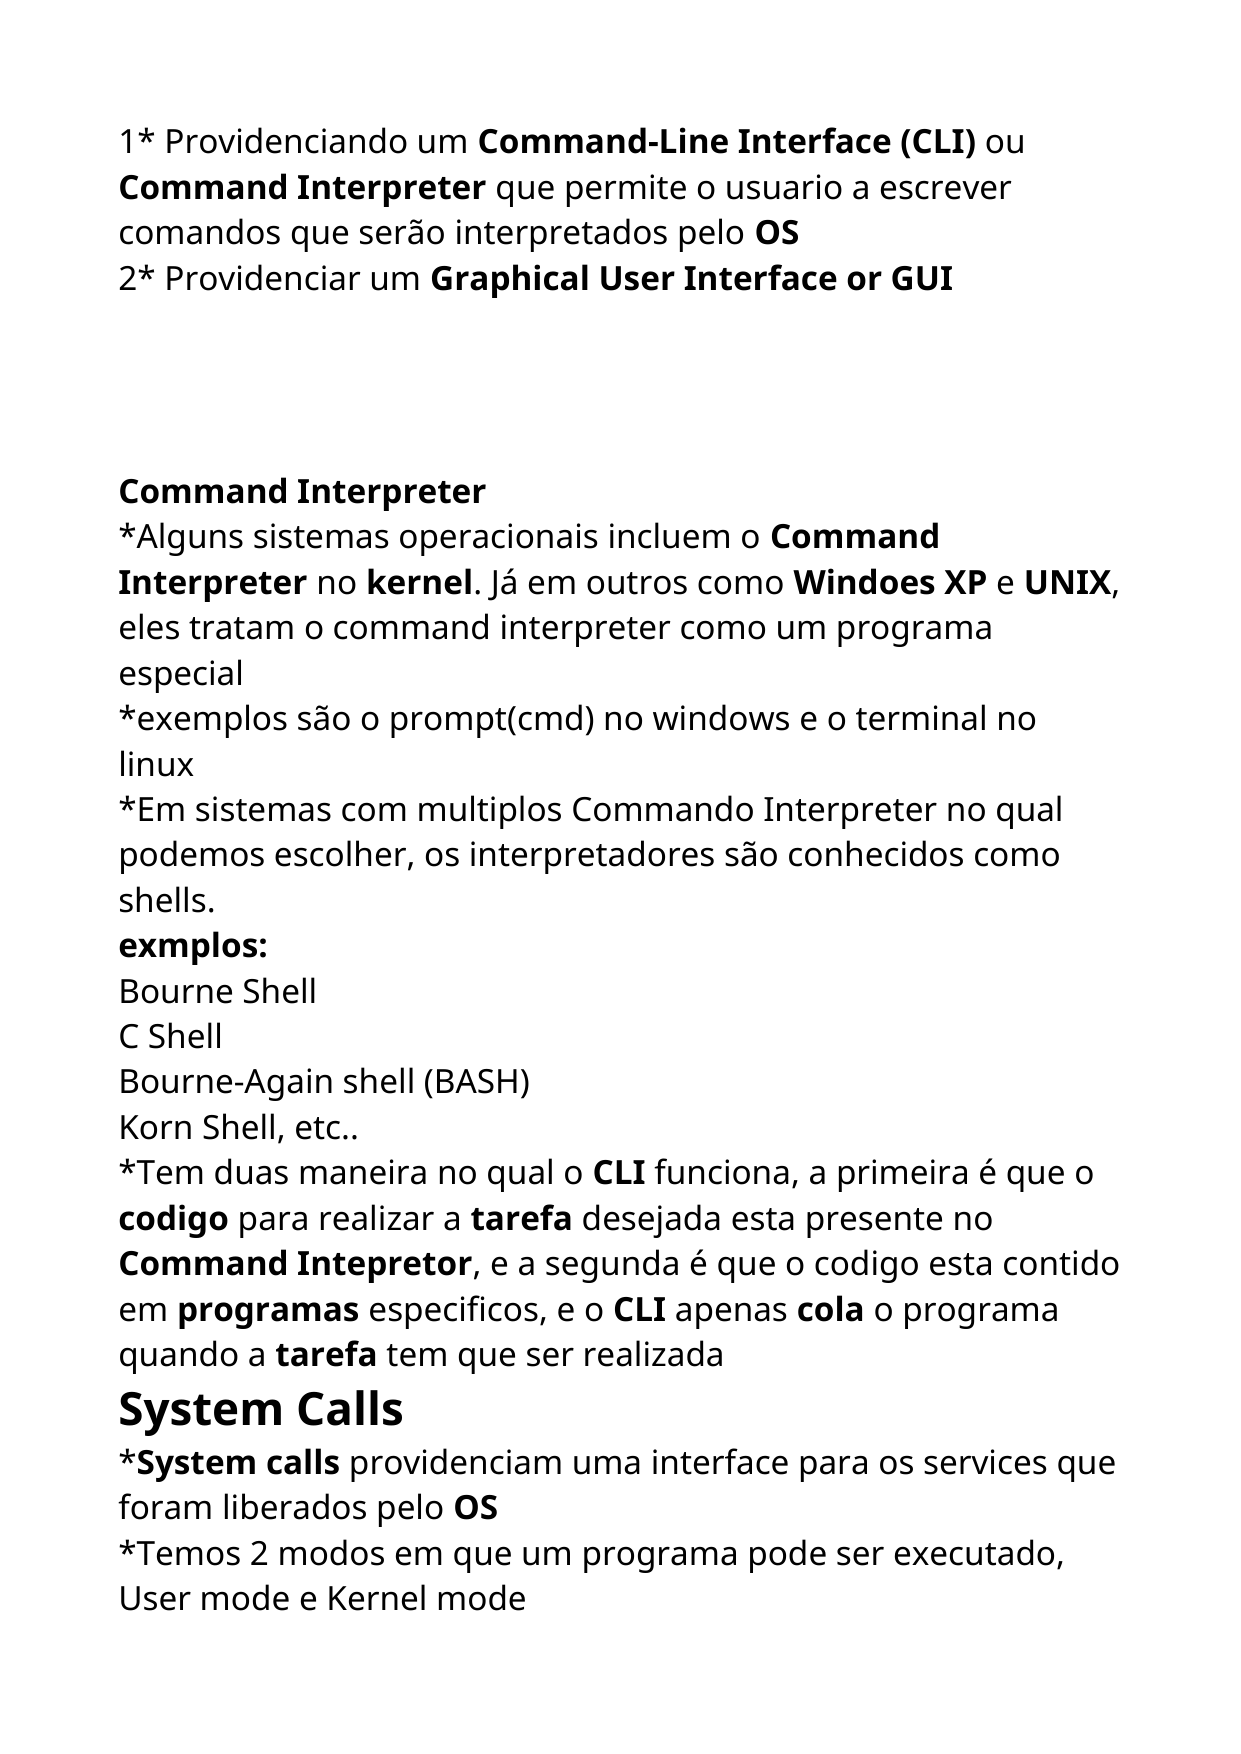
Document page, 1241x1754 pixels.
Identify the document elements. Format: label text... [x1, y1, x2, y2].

text 2* Providenciar um Graphical User Interface or GUI [118, 254, 1122, 300]
text *Em sistemas com multiplos Commando Interpreter no qual podemos escolher, os interpretadores são conhecidos como shells. [118, 786, 1122, 922]
text *exemplos são o prompt(cmd) no windows e o terminal no linux [118, 695, 1122, 786]
text Bourne-Again shell (BASH) [118, 1058, 1122, 1104]
text *Tem duas maneira no qual o CLI funciona, a primeira é que o codigo para realizar a tarefa desejada esta presente no Command Intepretor, e a segunda é que o codigo esta contido em programas especificos, e o CLI apenas cola o programa quando a tarefa tem que ser realizada [118, 1149, 1122, 1376]
text C Shell [118, 1013, 1122, 1058]
text *Temos 2 modos em que um programa pode ser executado, User mode e Kernel mode [118, 1529, 1122, 1620]
text System Calls [118, 1376, 1122, 1439]
text Bourne Shell [118, 967, 1122, 1013]
text *System calls providenciam uma interface para os services que foram liberados pelo OS [118, 1439, 1122, 1529]
text Korn Shell, etc.. [118, 1104, 1122, 1149]
text Command Interpreter [118, 468, 1122, 513]
text exmplos: [118, 922, 1122, 967]
text *Alguns sistemas operacionais incluem o Command Interpreter no kernel. Já em outros como Windoes XP e UNIX, eles tratam o command interpreter como um programa especial [118, 513, 1122, 695]
text 1* Providenciando um Command-Line Interface (CLI) ou Command Interpreter que permite o usuario a escrever comandos que serão interpretados pelo OS [118, 118, 1122, 254]
